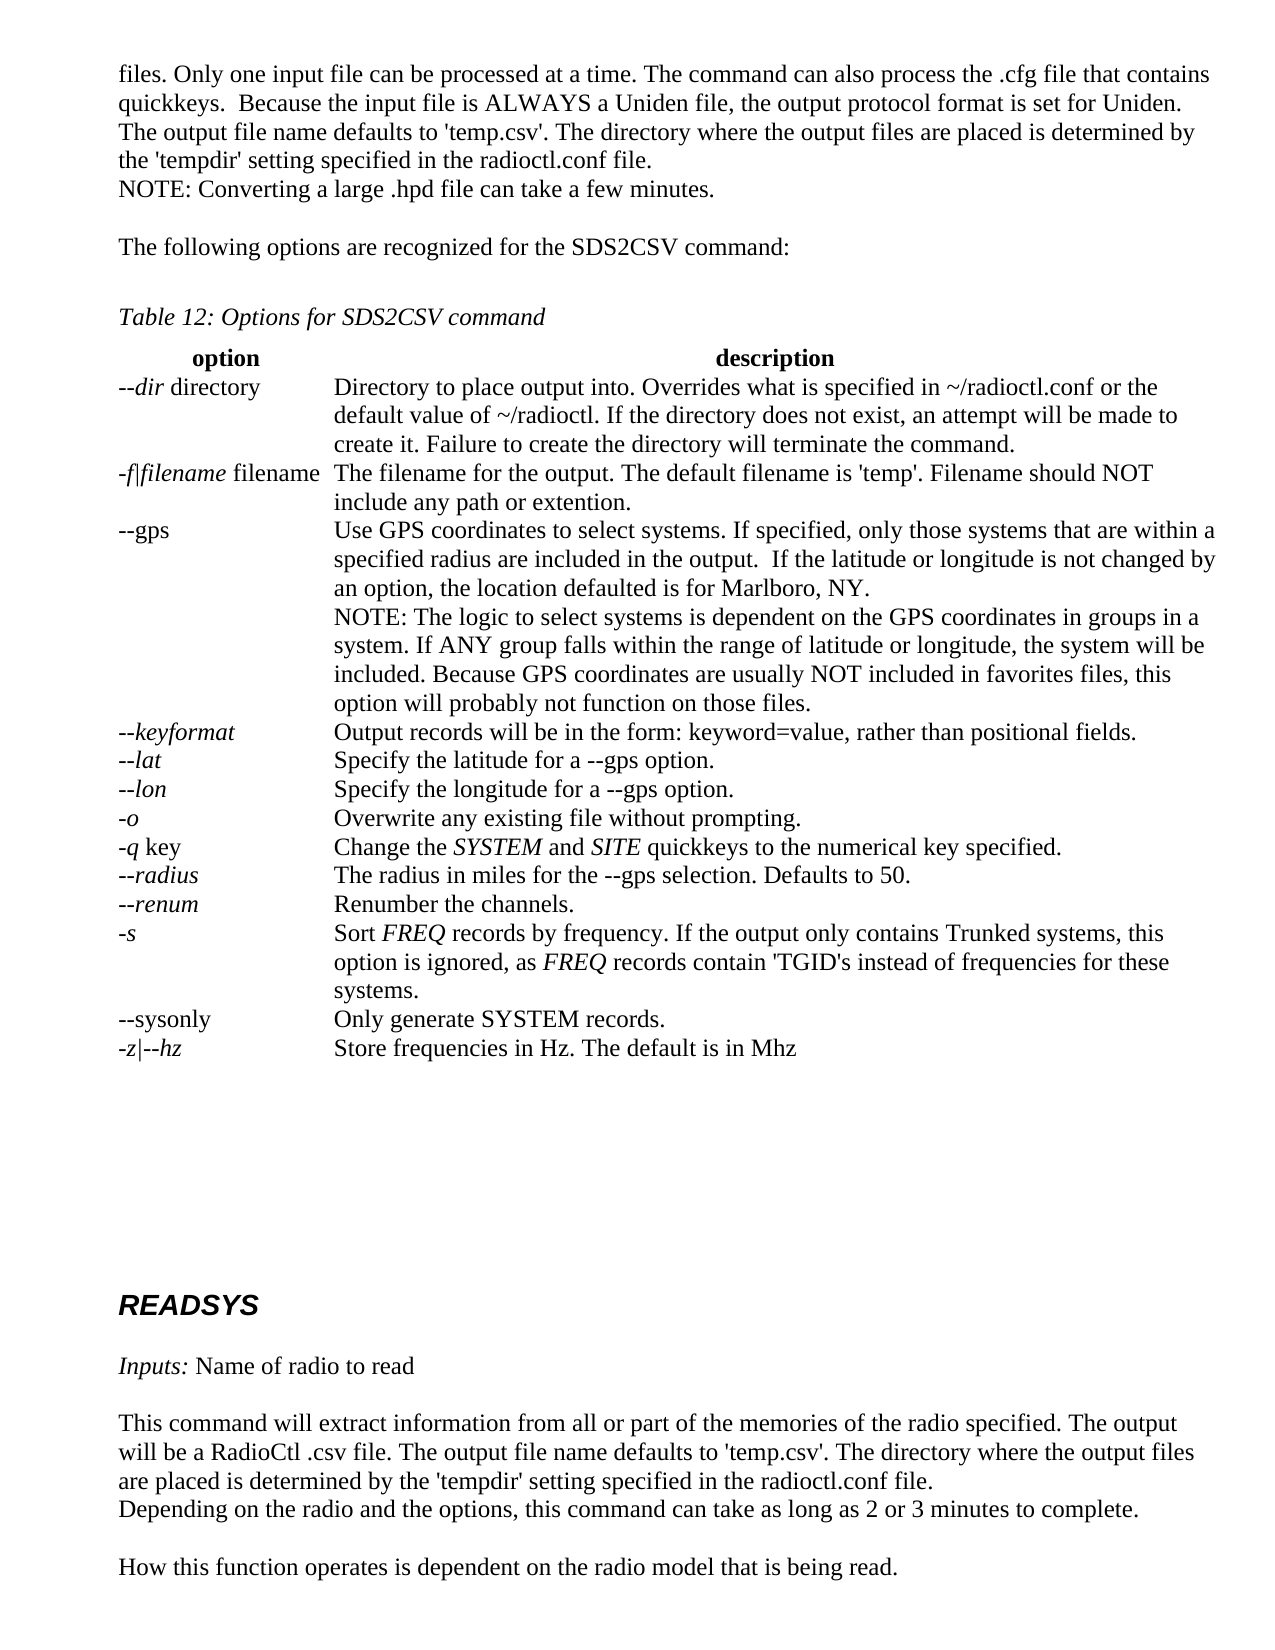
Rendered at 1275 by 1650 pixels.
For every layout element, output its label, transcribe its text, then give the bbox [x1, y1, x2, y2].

table_cell -q key [118, 832, 334, 860]
table_cell Overwrite any existing file without prompting. [334, 803, 1217, 832]
table_cell The filename for the output. The default filename is 'temp'. Filename should NOT include any path or extention. [334, 458, 1217, 515]
table_cell Only generate SYSTEM records. [334, 1004, 1217, 1033]
text The output file name defaults to 'temp.csv'. The directory where the output files are placed is determined by the 'tempdir' setting specified in the radioctl.conf file. [118, 117, 1216, 174]
table_cell Sort FREQ records by frequency. If the output only contains Trunked systems, this option is ignored, as FREQ records contain 'TGID's instead of frequencies for these systems. [334, 918, 1217, 1004]
table_cell Directory to place output into. Overrides what is specified in ~/radioctl.conf or the default value of ~/radioctl. If the directory does not exist, an attempt will be made to create it. Failure to create the directory will terminate the command. [334, 372, 1217, 458]
table_cell --sysonly [118, 1004, 334, 1033]
table_cell -s [118, 918, 334, 1004]
table_cell --dir directory [118, 372, 334, 458]
table_cell Change the SYSTEM and SITE quickkeys to the numerical key specified. [334, 832, 1217, 860]
table_header option [118, 343, 334, 372]
table_cell --keyformat [118, 717, 334, 745]
text Depending on the radio and the options, this command can take as long as 2 or 3 minutes to complete. [118, 1494, 1216, 1523]
table_cell Specify the latitude for a --gps option. [334, 745, 1217, 774]
text How this function operates is dependent on the radio model that is being read. [118, 1552, 1216, 1581]
table_cell Specify the longitude for a --gps option. [334, 774, 1217, 803]
table_cell -z|--hz [118, 1033, 334, 1062]
table_cell Use GPS coordinates to select systems. If specified, only those systems that are within a specified radius are included in the output. If the latitude or longitude is not changed by an option, the location defaulted is for Marlboro, NY. NOTE: The logic to select systems is dependent on the GPS coordinates in groups in a system. If ANY group falls within the range of latitude or longitude, the system will be included. Because GPS coordinates are usually NOT included in favorites files, this option will probably not function on those files. [334, 515, 1217, 717]
text The following options are recognized for the SDS2CSV command: [118, 232, 1216, 260]
table_cell --lon [118, 774, 334, 803]
table_cell Output records will be in the form: keyword=value, rather than positional fields. [334, 717, 1217, 745]
text Inputs: Name of radio to read [118, 1351, 1216, 1379]
text NOTE: Converting a large .hpd file can take a few minutes. [118, 174, 1216, 203]
text files. Only one input file can be processed at a time. The command can also process the .cfg file that contains quickkeys. Because the input file is ALWAYS a Uniden file, the output protocol format is set for Uniden. [118, 59, 1216, 117]
table_cell -o [118, 803, 334, 832]
table_cell --radius [118, 860, 334, 889]
table_cell --gps [118, 515, 334, 717]
table_cell --renum [118, 889, 334, 918]
table_header description [334, 343, 1217, 372]
table_cell --lat [118, 745, 334, 774]
subtitle READSYS [118, 1288, 1216, 1321]
text This command will extract information from all or part of the memories of the radio specified. The output will be a RadioCtl .csv file. The output file name defaults to 'temp.csv'. The directory where the output files are placed is determined by the 'tempdir' setting specified in the radioctl.conf file. [118, 1408, 1216, 1494]
table_cell Renumber the channels. [334, 889, 1217, 918]
text Table 12: Options for SDS2CSV command [118, 302, 1216, 330]
table_cell Store frequencies in Hz. The default is in Mhz [334, 1033, 1217, 1062]
table_cell The radius in miles for the --gps selection. Defaults to 50. [334, 860, 1217, 889]
table_cell -f|filename filename [118, 458, 334, 515]
